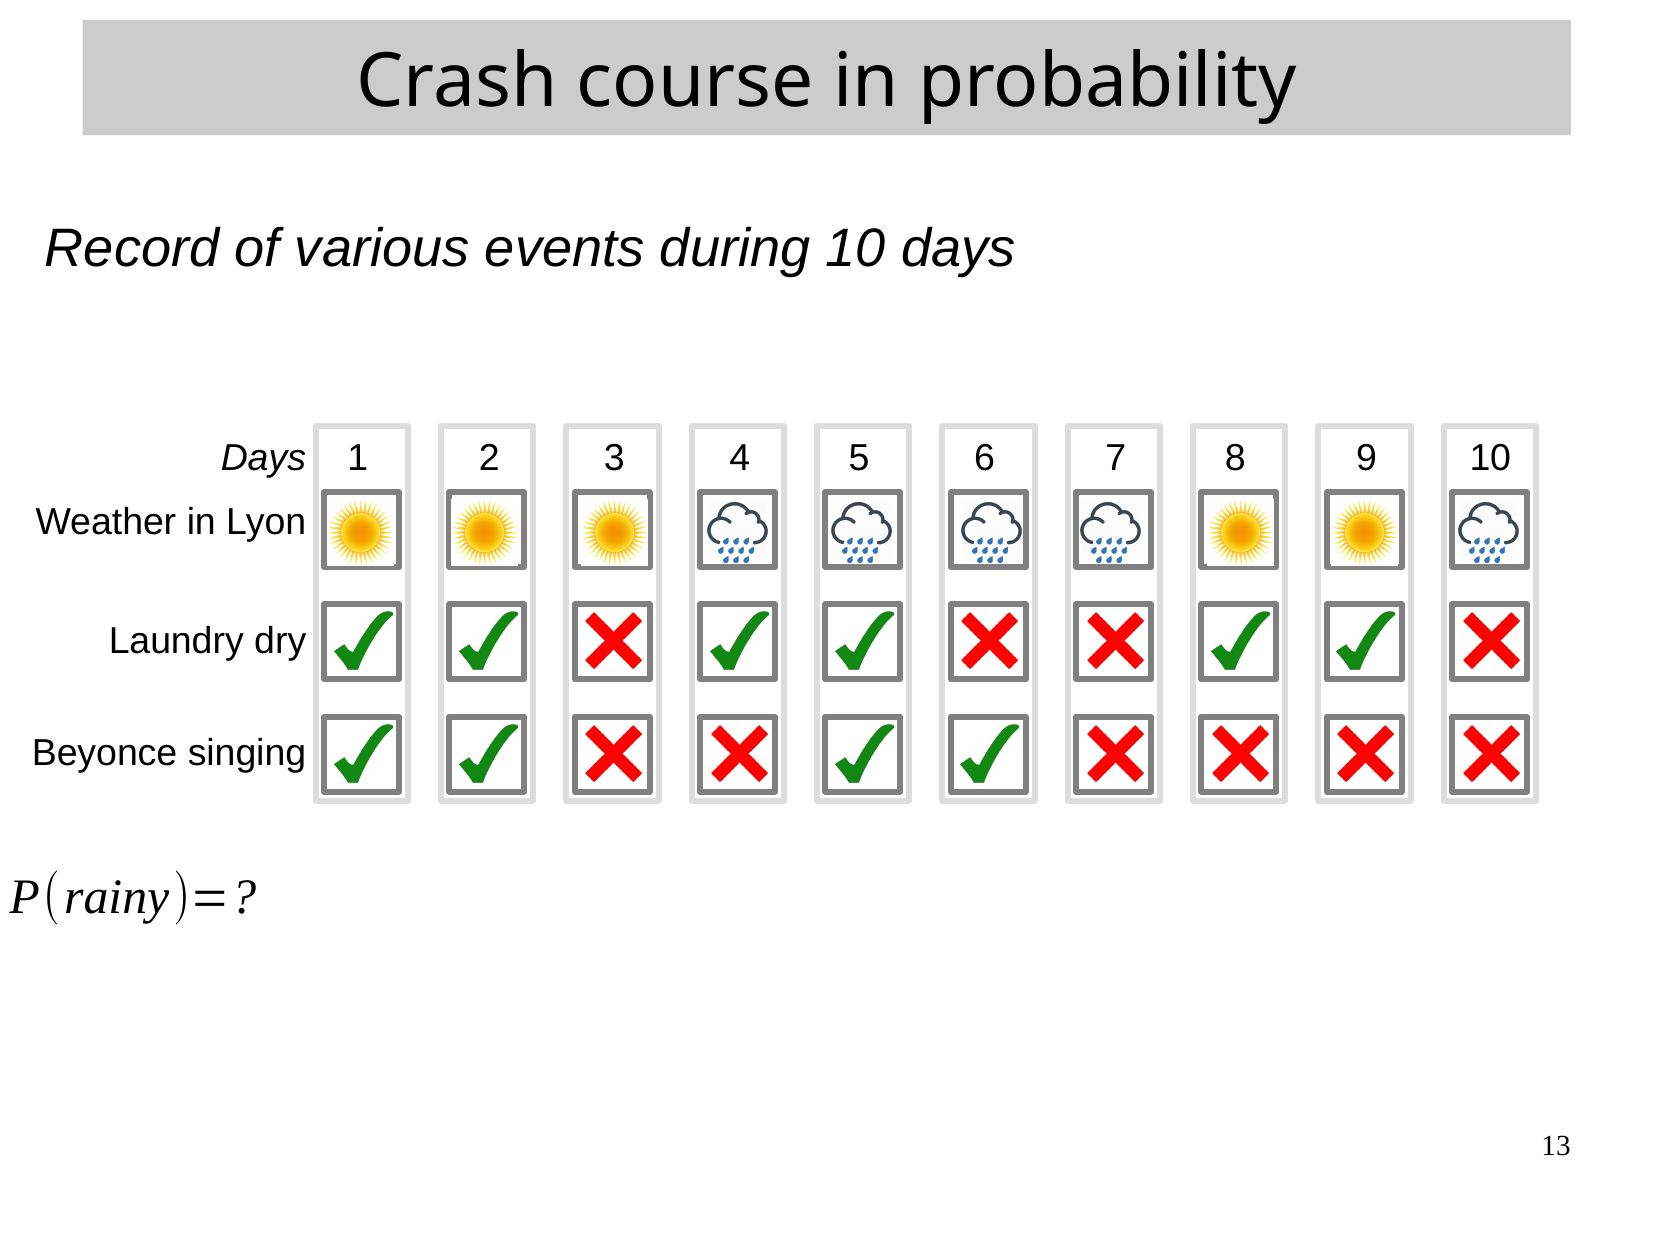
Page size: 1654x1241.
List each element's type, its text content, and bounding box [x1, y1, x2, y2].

title Crash course in probability [82, 19, 1571, 136]
text_box 2 [463, 429, 524, 486]
picture [1458, 502, 1519, 563]
picture [1210, 610, 1271, 671]
picture [458, 723, 519, 784]
picture [1461, 610, 1522, 671]
text_box 6 [959, 429, 1020, 486]
picture [709, 610, 770, 671]
picture [831, 502, 892, 563]
picture [834, 723, 895, 784]
text_box 8 [1210, 429, 1271, 486]
picture [1461, 723, 1522, 784]
picture [1085, 610, 1146, 671]
text_box Beyonce singing [5, 723, 313, 784]
text_box 10 [1454, 429, 1533, 528]
picture [583, 610, 644, 671]
picture [959, 610, 1020, 671]
picture [1210, 723, 1271, 784]
text_box 1 [332, 429, 393, 486]
picture [961, 502, 1022, 563]
text_box 7 [1090, 429, 1151, 486]
text_box Weather in Lyon [5, 493, 313, 554]
picture [327, 499, 394, 566]
text_box 4 [714, 429, 775, 486]
picture [1335, 723, 1396, 784]
picture [333, 723, 394, 784]
picture [834, 610, 895, 671]
chart [0, 868, 264, 928]
picture [583, 723, 644, 784]
picture [451, 499, 518, 566]
picture [1331, 499, 1398, 566]
text_box Days [5, 428, 313, 489]
picture [959, 723, 1020, 784]
picture [709, 723, 770, 784]
picture [333, 610, 394, 671]
text_box 10 [1455, 495, 1524, 528]
text_box 9 [1341, 429, 1402, 486]
text_box Laundry dry [5, 611, 313, 672]
picture [581, 499, 648, 566]
picture [1207, 499, 1274, 566]
text_box Record of various events during 10 days [30, 210, 1216, 286]
picture [1085, 723, 1146, 784]
text_box 5 [834, 429, 895, 486]
picture [1335, 610, 1396, 671]
text_box 3 [589, 429, 650, 486]
picture [1080, 502, 1141, 563]
picture [707, 502, 768, 563]
picture [458, 610, 519, 671]
